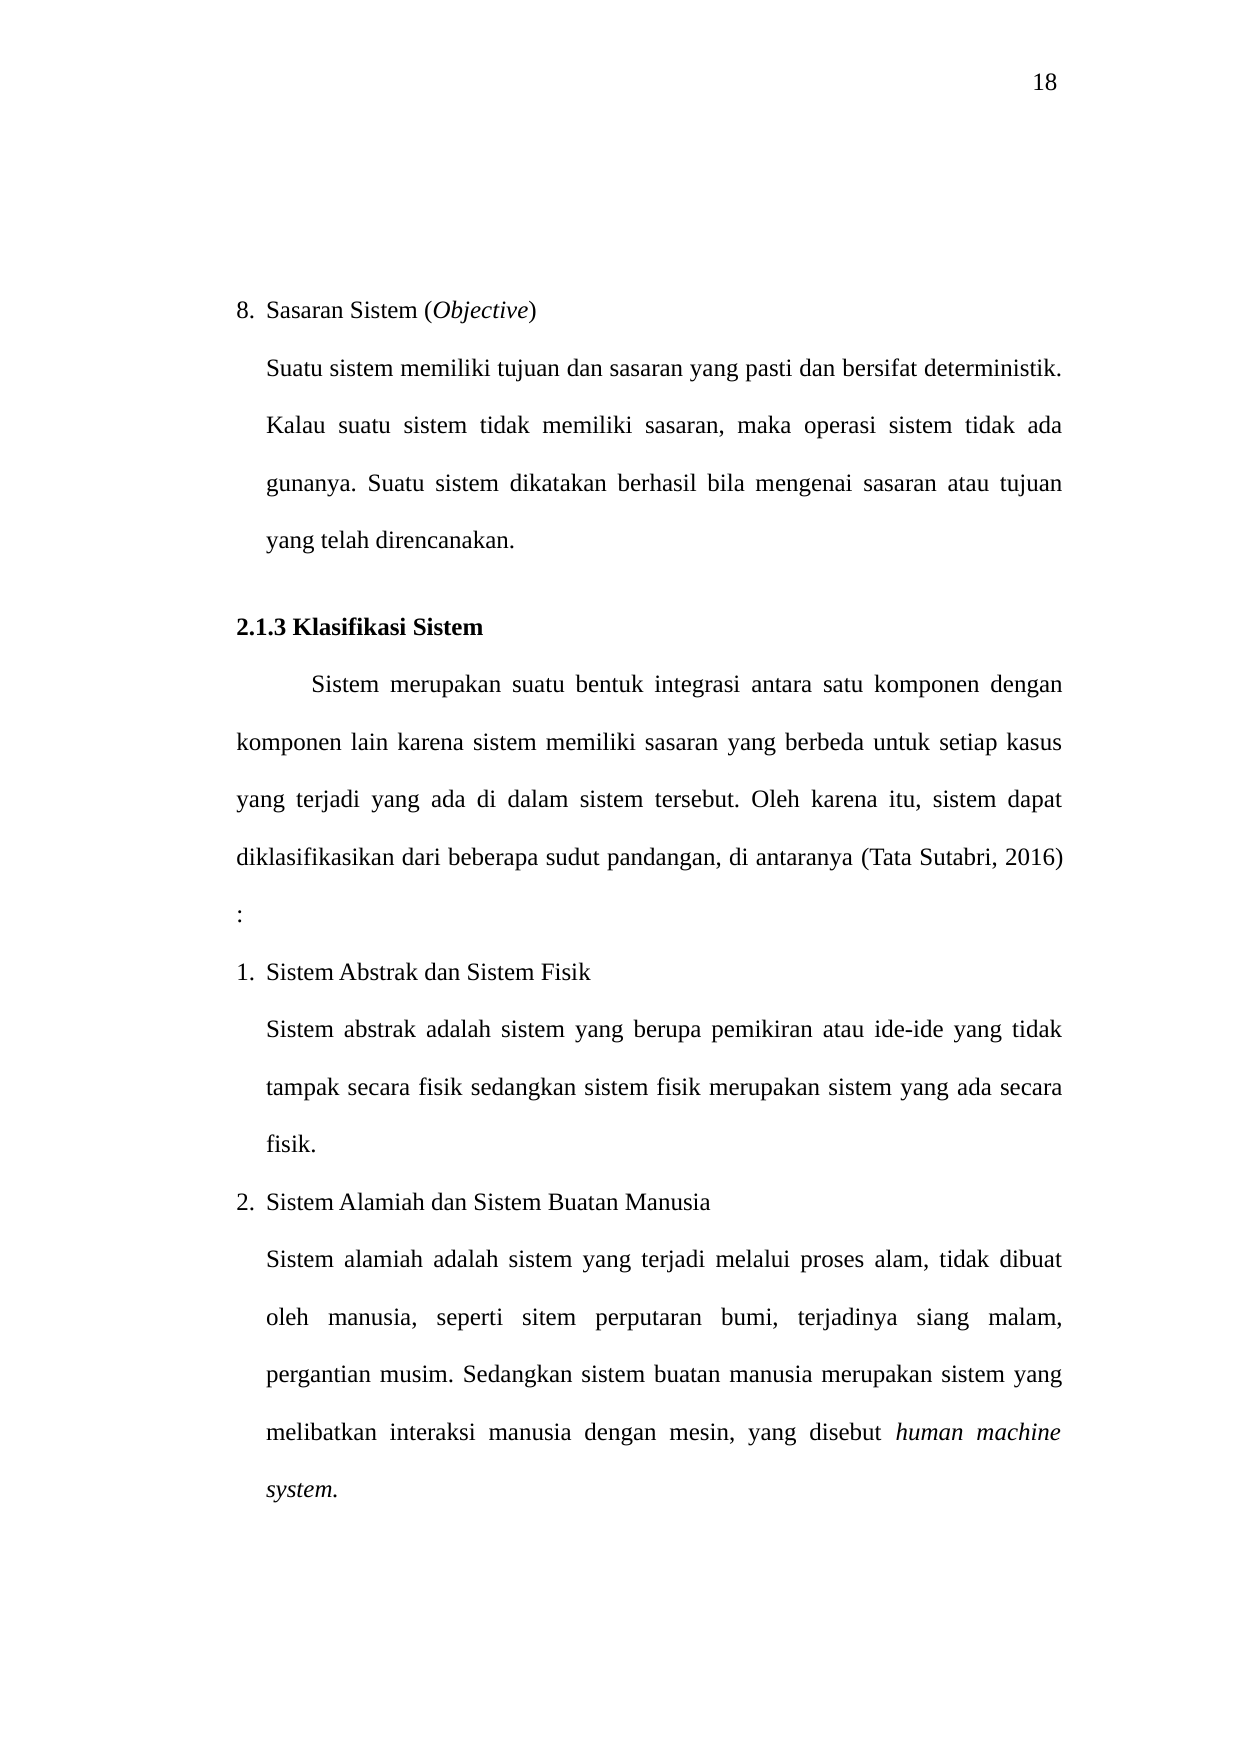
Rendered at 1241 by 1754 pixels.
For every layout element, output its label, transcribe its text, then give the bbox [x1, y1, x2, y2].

list Sistem Alamiah dan Sistem Buatan Manusia [236, 1187, 1063, 1215]
list Sasaran Sistem (Objective) [236, 295, 1063, 324]
list Sistem alamiah adalah sistem yang terjadi melalui proses alam, tidak dibuat oleh manusia, seperti sitem perputaran bumi, terjadinya siang malam, pergantian musim. Sedangkan sistem buatan manusia merupakan sistem yang melibatkan interaksi manusia dengan mesin, yang disebut human machine system. [236, 1244, 1063, 1503]
list Suatu sistem memiliki tujuan dan sasaran yang pasti dan bersifat deterministik. Kalau suatu sistem tidak memiliki sasaran, maka operasi sistem tidak ada gunanya. Suatu sistem dikatakan berhasil bila mengenai sasaran atau tujuan yang telah direncanakan. [236, 353, 1063, 554]
text Sistem merupakan suatu bentuk integrasi antara satu komponen dengan komponen lain karena sistem memiliki sasaran yang berbeda untuk setiap kasus yang terjadi yang ada di dalam sistem tersebut. Oleh karena itu, sistem dapat diklasifikasikan dari beberapa sudut pandangan, di antaranya (Tata Sutabri, 2016) : [236, 669, 1063, 928]
subtitle 2.1.3 Klasifikasi Sistem [236, 612, 1063, 640]
list Sistem Abstrak dan Sistem Fisik [236, 957, 1063, 985]
list Sistem abstrak adalah sistem yang berupa pemikiran atau ide-ide yang tidak tampak secara fisik sedangkan sistem fisik merupakan sistem yang ada secara fisik. [236, 1014, 1063, 1158]
